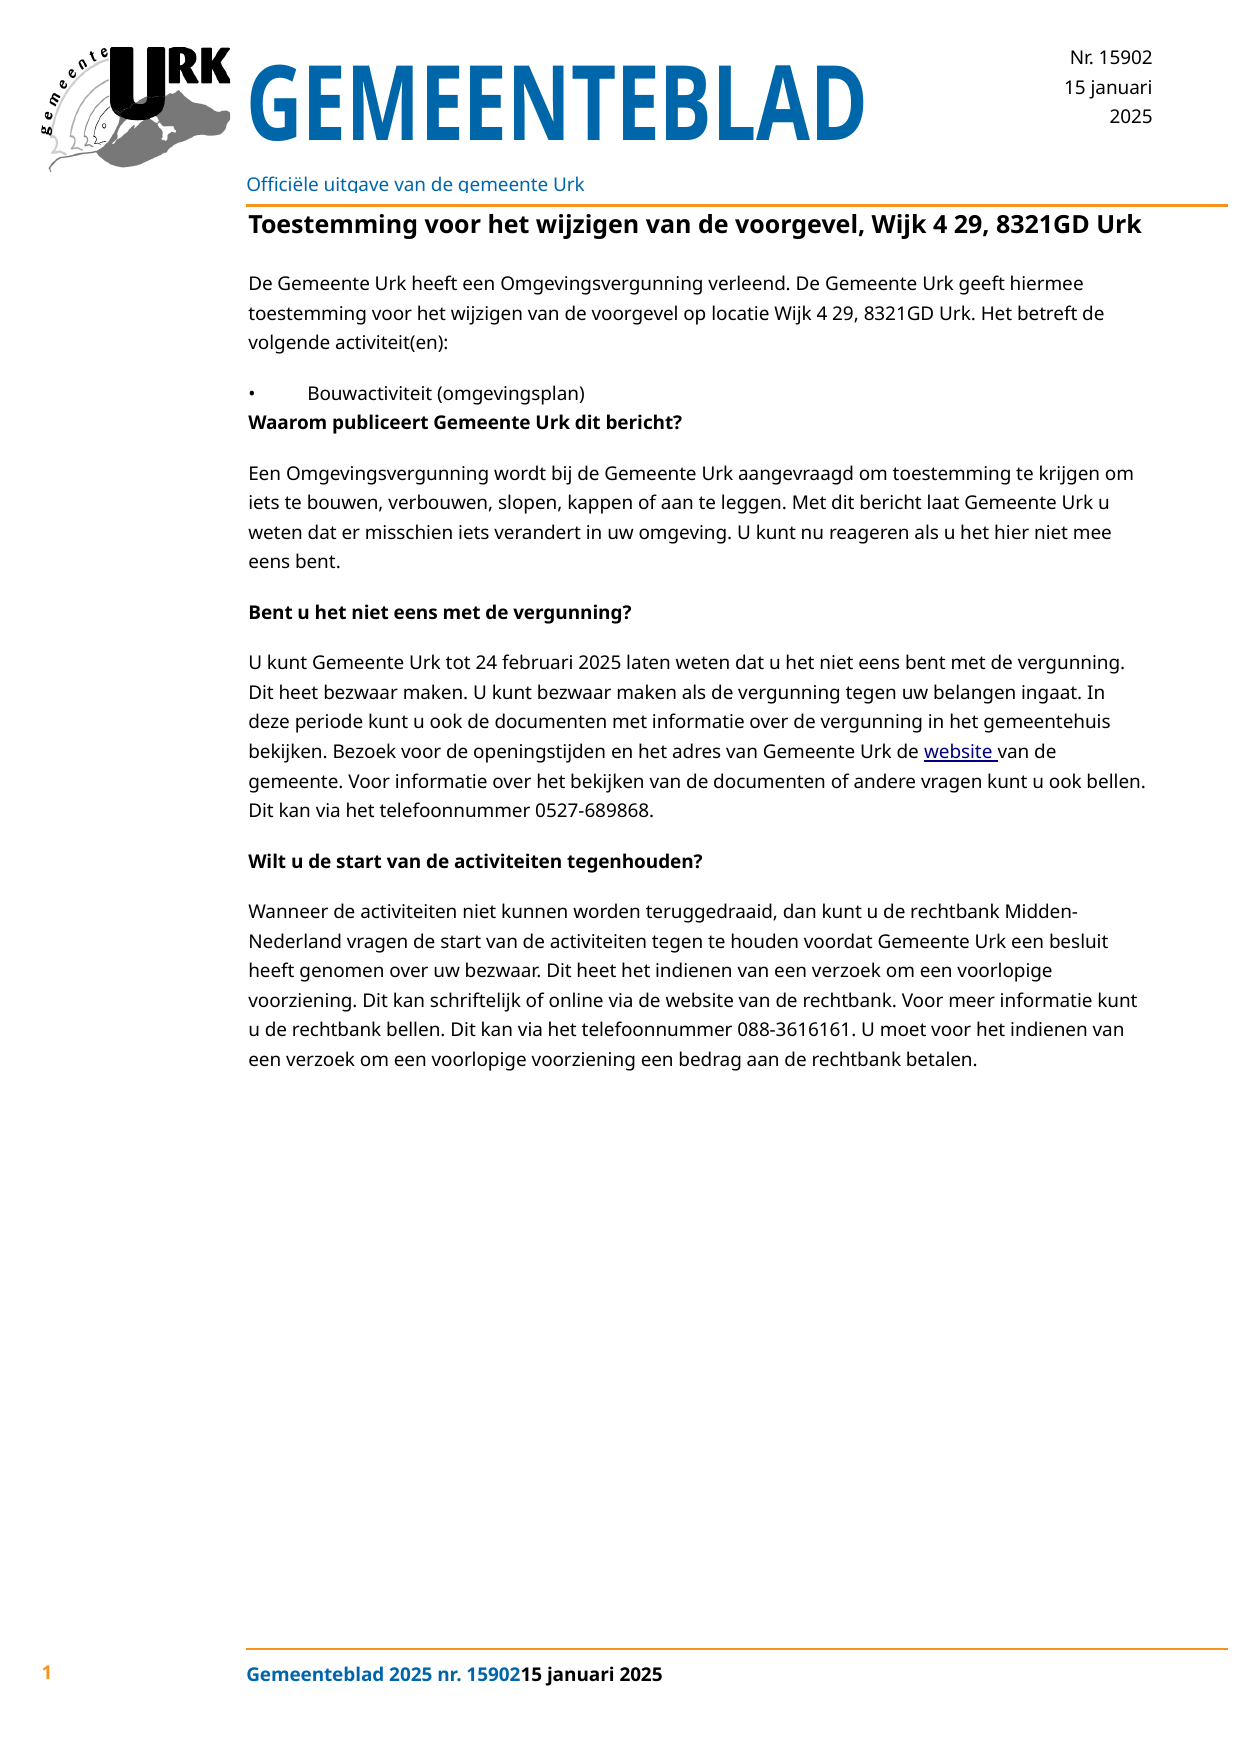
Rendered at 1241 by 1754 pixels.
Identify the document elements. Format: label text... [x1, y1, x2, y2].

text Bent u het niet eens met de vergunning? [248, 599, 1152, 625]
text Waarom publiceert Gemeente Urk dit bericht? [248, 409, 1152, 435]
list Bouwactiviteit (omgevingsplan) [248, 380, 1152, 406]
text Wilt u de start van de activiteiten tegenhouden? [248, 848, 1152, 873]
picture [41, 47, 231, 172]
text U kunt Gemeente Urk tot 24 februari 2025 laten weten dat u het niet eens bent met de vergunning. Dit heet bezwaar maken. U kunt bezwaar maken als de vergunning tegen uw belangen ingaat. In deze periode kunt u ook de documenten met informatie over de vergunning in het gemeentehuis bekijken. Bezoek voor de openingstijden en het adres van Gemeente Urk de website van de gemeente. Voor informatie over het bekijken van de documenten of andere vragen kunt u ook bellen. Dit kan via het telefoonnummer 0527-689868. [248, 649, 1152, 823]
text Een Omgevingsvergunning wordt bij de Gemeente Urk aangevraagd om toestemming te krijgen om iets te bouwen, verbouwen, slopen, kappen of aan te leggen. Met dit bericht laat Gemeente Urk u weten dat er misschien iets verandert in uw omgeving. U kunt nu reageren als u het hier niet mee eens bent. [248, 460, 1152, 574]
text De Gemeente Urk heeft een Omgevingsvergunning verleend. De Gemeente Urk geeft hiermee toestemming voor het wijzigen van de voorgevel op locatie Wijk 4 29, 8321GD Urk. Het betreft de volgende activiteit(en): [248, 270, 1152, 355]
text Toestemming voor het wijzigen van de voorgevel, Wijk 4 29, 8321GD Urk [248, 207, 1152, 241]
text Wanneer de activiteiten niet kunnen worden teruggedraaid, dan kunt u de rechtbank Midden-Nederland vragen de start van de activiteiten tegen te houden voordat Gemeente Urk een besluit heeft genomen over uw bezwaar. Dit heet het indienen van een verzoek om een voorlopige voorziening. Dit kan schriftelijk of online via de website van de rechtbank. Voor meer informatie kunt u de rechtbank bellen. Dit kan via het telefoonnummer 088-3616161. U moet voor het indienen van een verzoek om een voorlopige voorziening een bedrag aan de rechtbank betalen. [248, 898, 1152, 1072]
